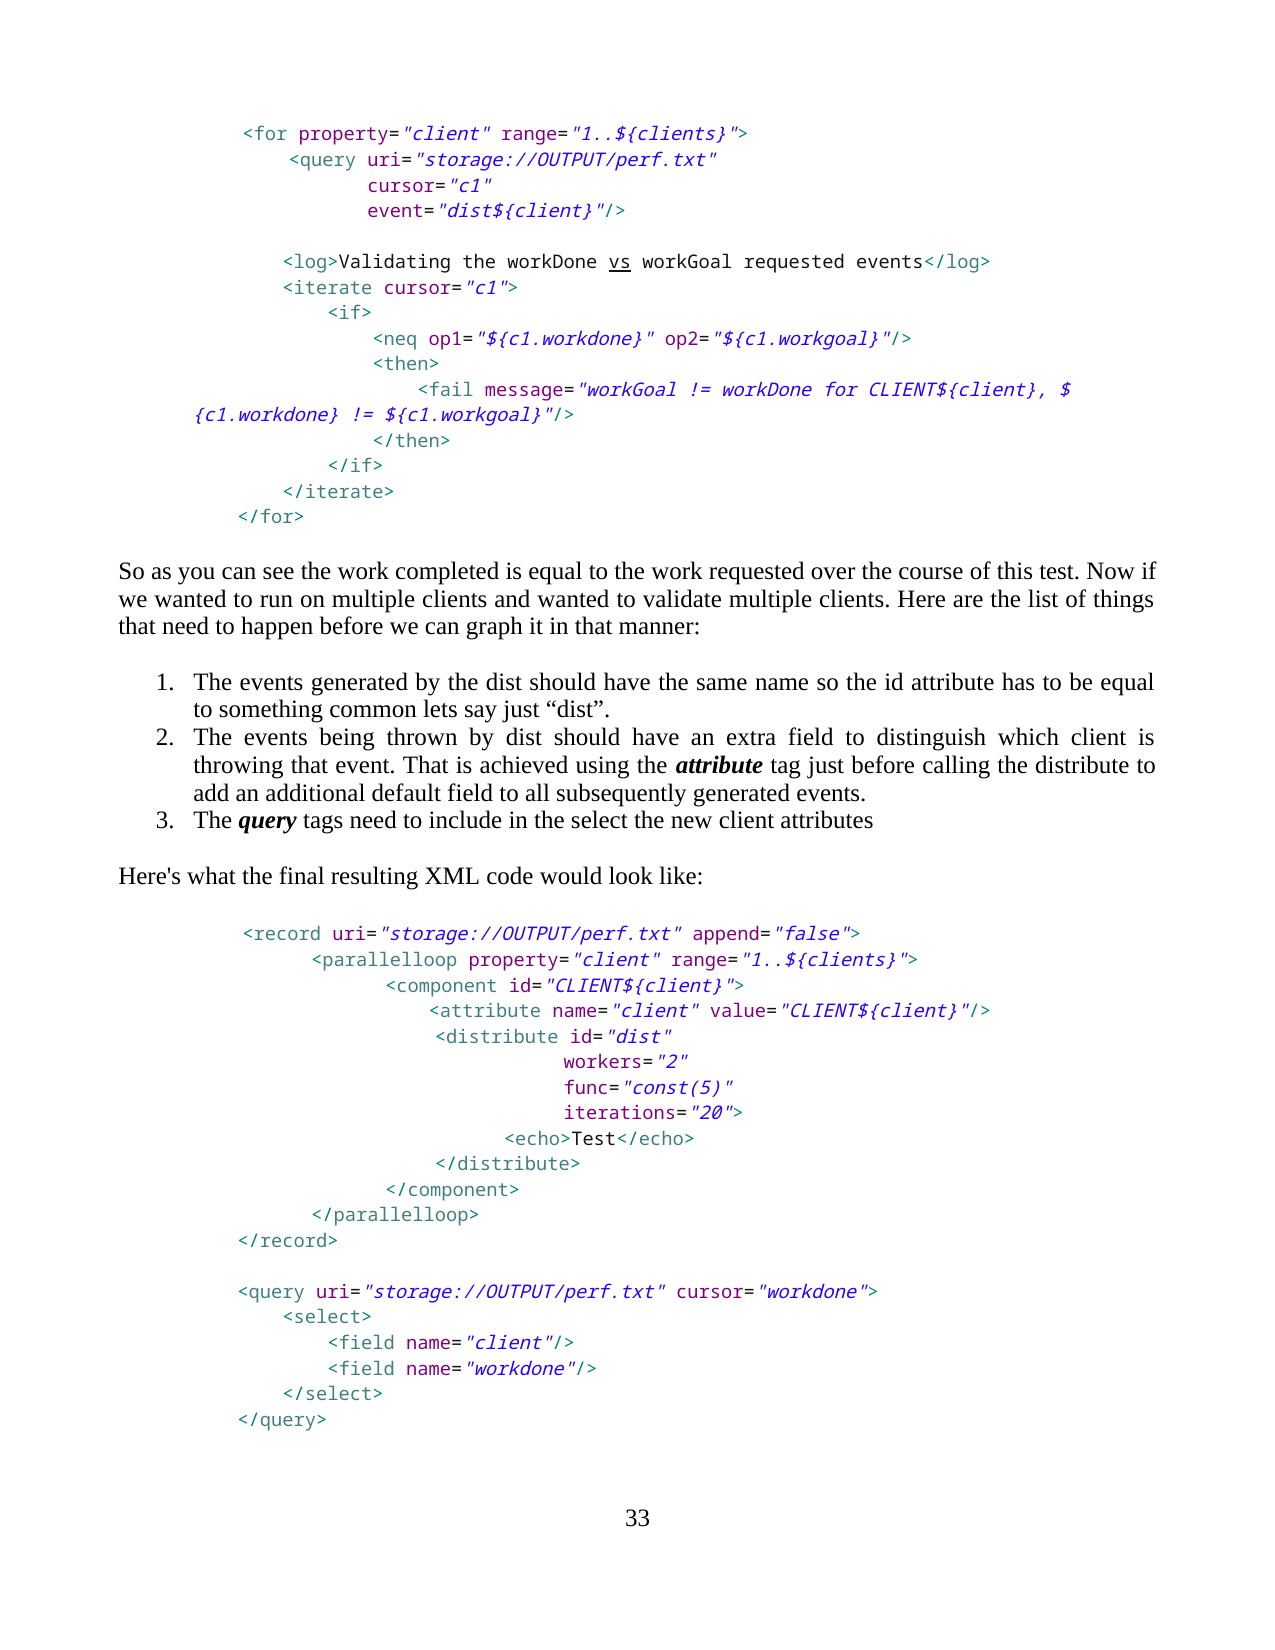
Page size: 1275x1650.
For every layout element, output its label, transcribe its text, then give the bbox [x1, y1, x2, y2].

text <neq op1="${c1.workdone}" op2="${c1.workgoal}"/> [192, 325, 1157, 351]
list The events generated by the dist should have the same name so the id attribute has to be equal to something common lets say just “dist”. [156, 668, 1157, 723]
text </select> [192, 1380, 1157, 1406]
text </then> [192, 427, 1157, 453]
text <query uri="storage://OUTPUT/perf.txt" cursor="workdone"> [192, 1278, 1157, 1304]
text <for property="client" range="1..${clients}"> [192, 118, 1157, 147]
text </record> [192, 1227, 1157, 1253]
text <echo>Test</echo> [192, 1125, 1157, 1151]
text <parallelloop property="client" range="1..${clients}"> [192, 946, 1157, 972]
text <if> [192, 300, 1157, 325]
text event="dist${client}"/> [192, 198, 1157, 223]
text <then> [192, 351, 1157, 376]
text func="const(5)" [192, 1074, 1157, 1099]
text <select> [192, 1304, 1157, 1329]
text <field name="workdone"/> [192, 1355, 1157, 1380]
text workers="2" [192, 1048, 1157, 1074]
text <record uri="storage://OUTPUT/perf.txt" append="false"> [192, 918, 1157, 946]
text <fail message="workGoal != workDone for CLIENT${client}, ${c1.workdone} != ${c1.workgoal}"/> [192, 376, 1157, 427]
text <iterate cursor="c1"> [192, 274, 1157, 300]
text </iterate> [192, 478, 1157, 504]
text </distribute> [192, 1151, 1157, 1176]
text <log>Validating the workDone vs workGoal requested events</log> [192, 249, 1157, 274]
text </if> [192, 453, 1157, 478]
text Here's what the final resulting XML code would look like: [118, 862, 1157, 889]
text <component id="CLIENT${client}"> [192, 972, 1157, 997]
list The query tags need to include in the select the new client attributes [156, 806, 1157, 834]
text <query uri="storage://OUTPUT/perf.txt" [192, 147, 1157, 172]
text </component> [192, 1176, 1157, 1202]
text <distribute id="dist" [192, 1023, 1157, 1048]
text <field name="client"/> [192, 1329, 1157, 1355]
text </query> [192, 1406, 1157, 1431]
list The events being thrown by dist should have an extra field to distinguish which client is throwing that event. That is achieved using the attribute tag just before calling the distribute to add an additional default field to all subsequently generated events. [156, 723, 1157, 806]
text cursor="c1" [192, 172, 1157, 198]
text <attribute name="client" value="CLIENT${client}"/> [192, 997, 1157, 1023]
text </parallelloop> [192, 1202, 1157, 1227]
text So as you can see the work completed is equal to the work requested over the course of this test. Now if we wanted to run on multiple clients and wanted to validate multiple clients. Here are the list of things that need to happen before we can graph it in that manner: [118, 557, 1157, 640]
text </for> [192, 504, 1157, 529]
text iterations="20"> [192, 1099, 1157, 1125]
